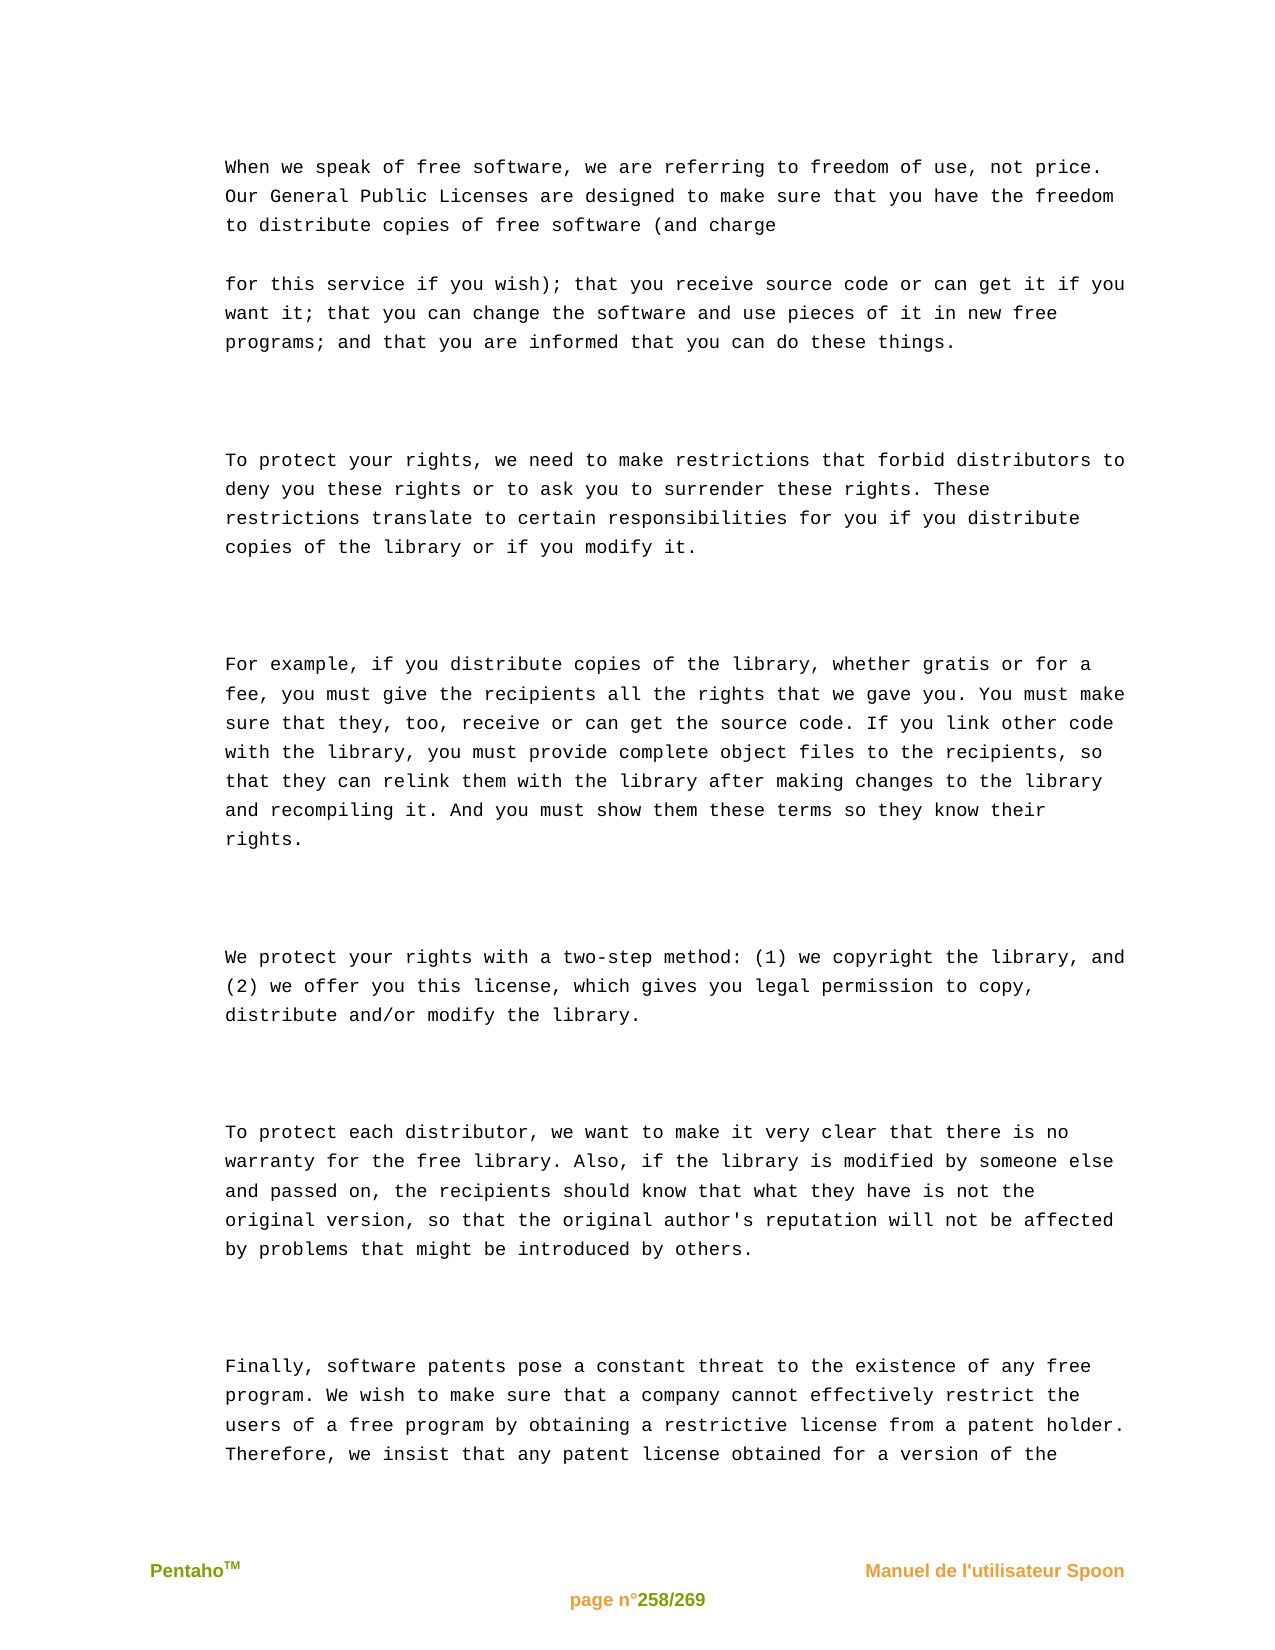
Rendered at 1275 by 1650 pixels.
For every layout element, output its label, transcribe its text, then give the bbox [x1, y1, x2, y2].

text To protect your rights, we need to make restrictions that forbid distributors to deny you these rights or to ask you to surrender these rights. These restrictions translate to certain responsibilities for you if you distribute copies of the library or if you modify it. [225, 443, 1125, 559]
text For example, if you distribute copies of the library, whether gratis or for a fee, you must give the recipients all the rights that we gave you. You must make sure that they, too, receive or can get the source code. If you link other code with the library, you must provide complete object files to the recipients, so that they can relink them with the library after making changes to the library and recompiling it. And you must show them these terms so they know their rights. [225, 647, 1125, 852]
text for this service if you wish); that you receive source code or can get it if you want it; that you can change the software and use pieces of it in new free programs; and that you are informed that you can do these things. [225, 267, 1125, 354]
text Finally, software patents pose a constant threat to the existence of any free program. We wish to make sure that a company cannot effectively restrict the users of a free program by obtaining a restrictive license from a patent holder. Therefore, we insist that any patent license obtained for a version of the [225, 1349, 1125, 1466]
text To protect each distributor, we want to make it very clear that there is no warranty for the free library. Also, if the library is modified by someone else and passed on, the recipients should know that what they have is not the original version, so that the original author's reputation will not be affected by problems that might be introduced by others. [225, 1115, 1125, 1261]
text We protect your rights with a two-step method: (1) we copyright the library, and (2) we offer you this license, which gives you legal permission to copy, distribute and/or modify the library. [225, 940, 1125, 1027]
text When we speak of free software, we are referring to freedom of use, not price. Our General Public Licenses are designed to make sure that you have the freedom to distribute copies of free software (and charge [225, 150, 1125, 237]
